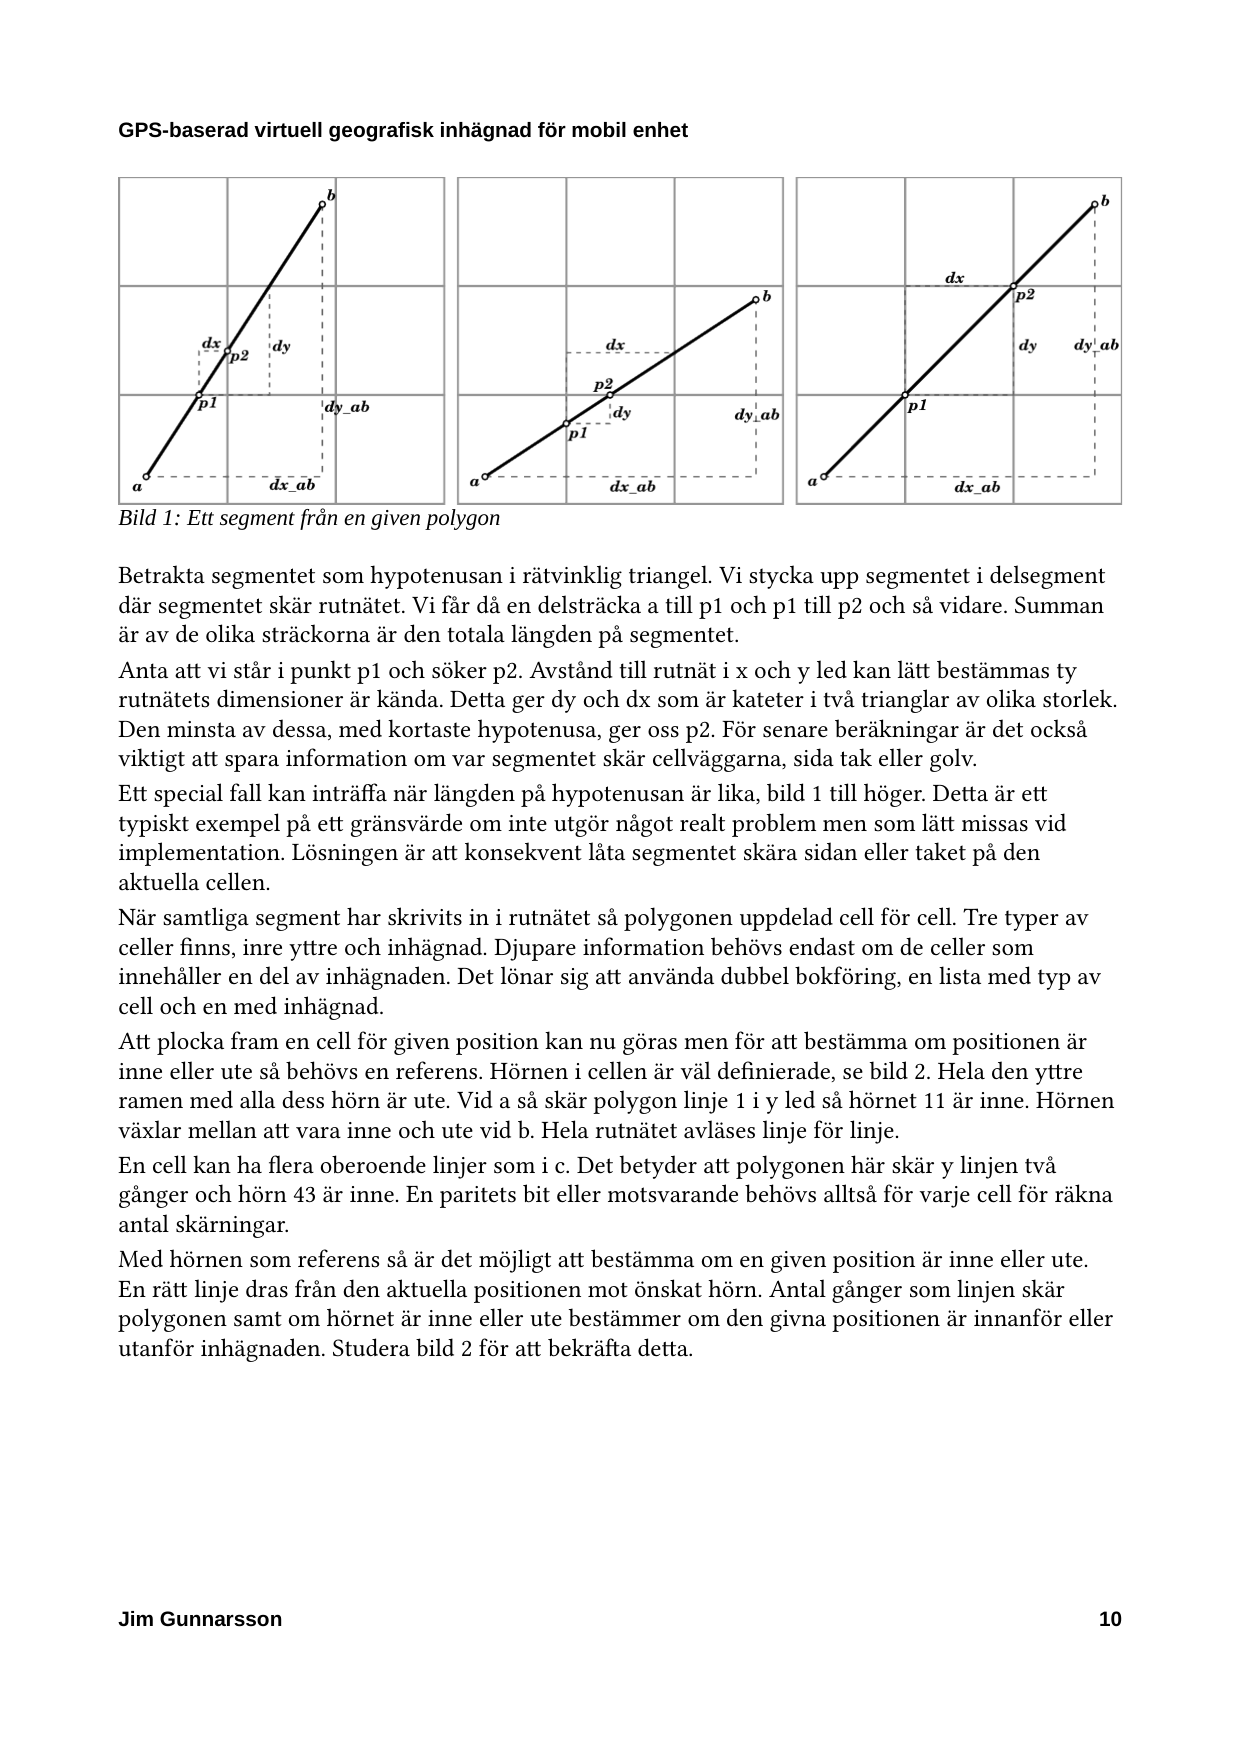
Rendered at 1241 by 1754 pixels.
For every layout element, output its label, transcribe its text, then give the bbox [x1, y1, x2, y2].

text Anta att vi står i punkt p1 och söker p2. Avstånd till rutnät i x och y led kan lätt bestämmas ty rutnätets dimensioner är kända. Detta ger dy och dx som är kateter i två trianglar av olika storlek. Den minsta av dessa, med kortaste hypotenusa, ger oss p2. För senare beräkningar är det också viktigt att spara information om var segmentet skär cellväggarna, sida tak eller golv. [118, 654, 1122, 772]
picture [118, 177, 1123, 505]
text En cell kan ha flera oberoende linjer som i c. Det betyder att polygonen här skär y linjen två gånger och hörn 43 är inne. En paritets bit eller motsvarande behövs alltså för varje cell för räkna antal skärningar. [118, 1150, 1122, 1238]
text Betrakta segmentet som hypotenusan i rätvinklig triangel. Vi stycka upp segmentet i delsegment där segmentet skär rutnätet. Vi får då en delsträcka a till p1 och p1 till p2 och så vidare. Summan är av de olika sträckorna är den totala längden på segmentet. [118, 531, 1122, 648]
text När samtliga segment har skrivits in i rutnätet så polygonen uppdelad cell för cell. Tre typer av celler finns, inre yttre och inhägnad. Djupare information behövs endast om de celler som innehåller en del av inhägnaden. Det lönar sig att använda dubbel bokföring, en lista med typ av cell och en med inhägnad. [118, 902, 1122, 1020]
text Ett special fall kan inträffa när längden på hypotenusan är lika, bild 1 till höger. Detta är ett typiskt exempel på ett gränsvärde om inte utgör något realt problem men som lätt missas vid implementation. Lösningen är att konsekvent låta segmentet skära sidan eller taket på den aktuella cellen. [118, 778, 1122, 896]
text Bild 1: Ett segment från en given polygon [118, 505, 1122, 531]
text Att plocka fram en cell för given position kan nu göras men för att bestämma om positionen är inne eller ute så behövs en referens. Hörnen i cellen är väl definierade, se bild 2. Hela den yttre ramen med alla dess hörn är ute. Vid a så skär polygon linje 1 i y led så hörnet 11 är inne. Hörnen växlar mellan att vara inne och ute vid b. Hela rutnätet avläses linje för linje. [118, 1026, 1122, 1144]
text Med hörnen som referens så är det möjligt att bestämma om en given position är inne eller ute. En rätt linje dras från den aktuella positionen mot önskat hörn. Antal gånger som linjen skär polygonen samt om hörnet är inne eller ute bestämmer om den givna positionen är innanför eller utanför inhägnaden. Studera bild 2 för att bekräfta detta. [118, 1244, 1122, 1362]
